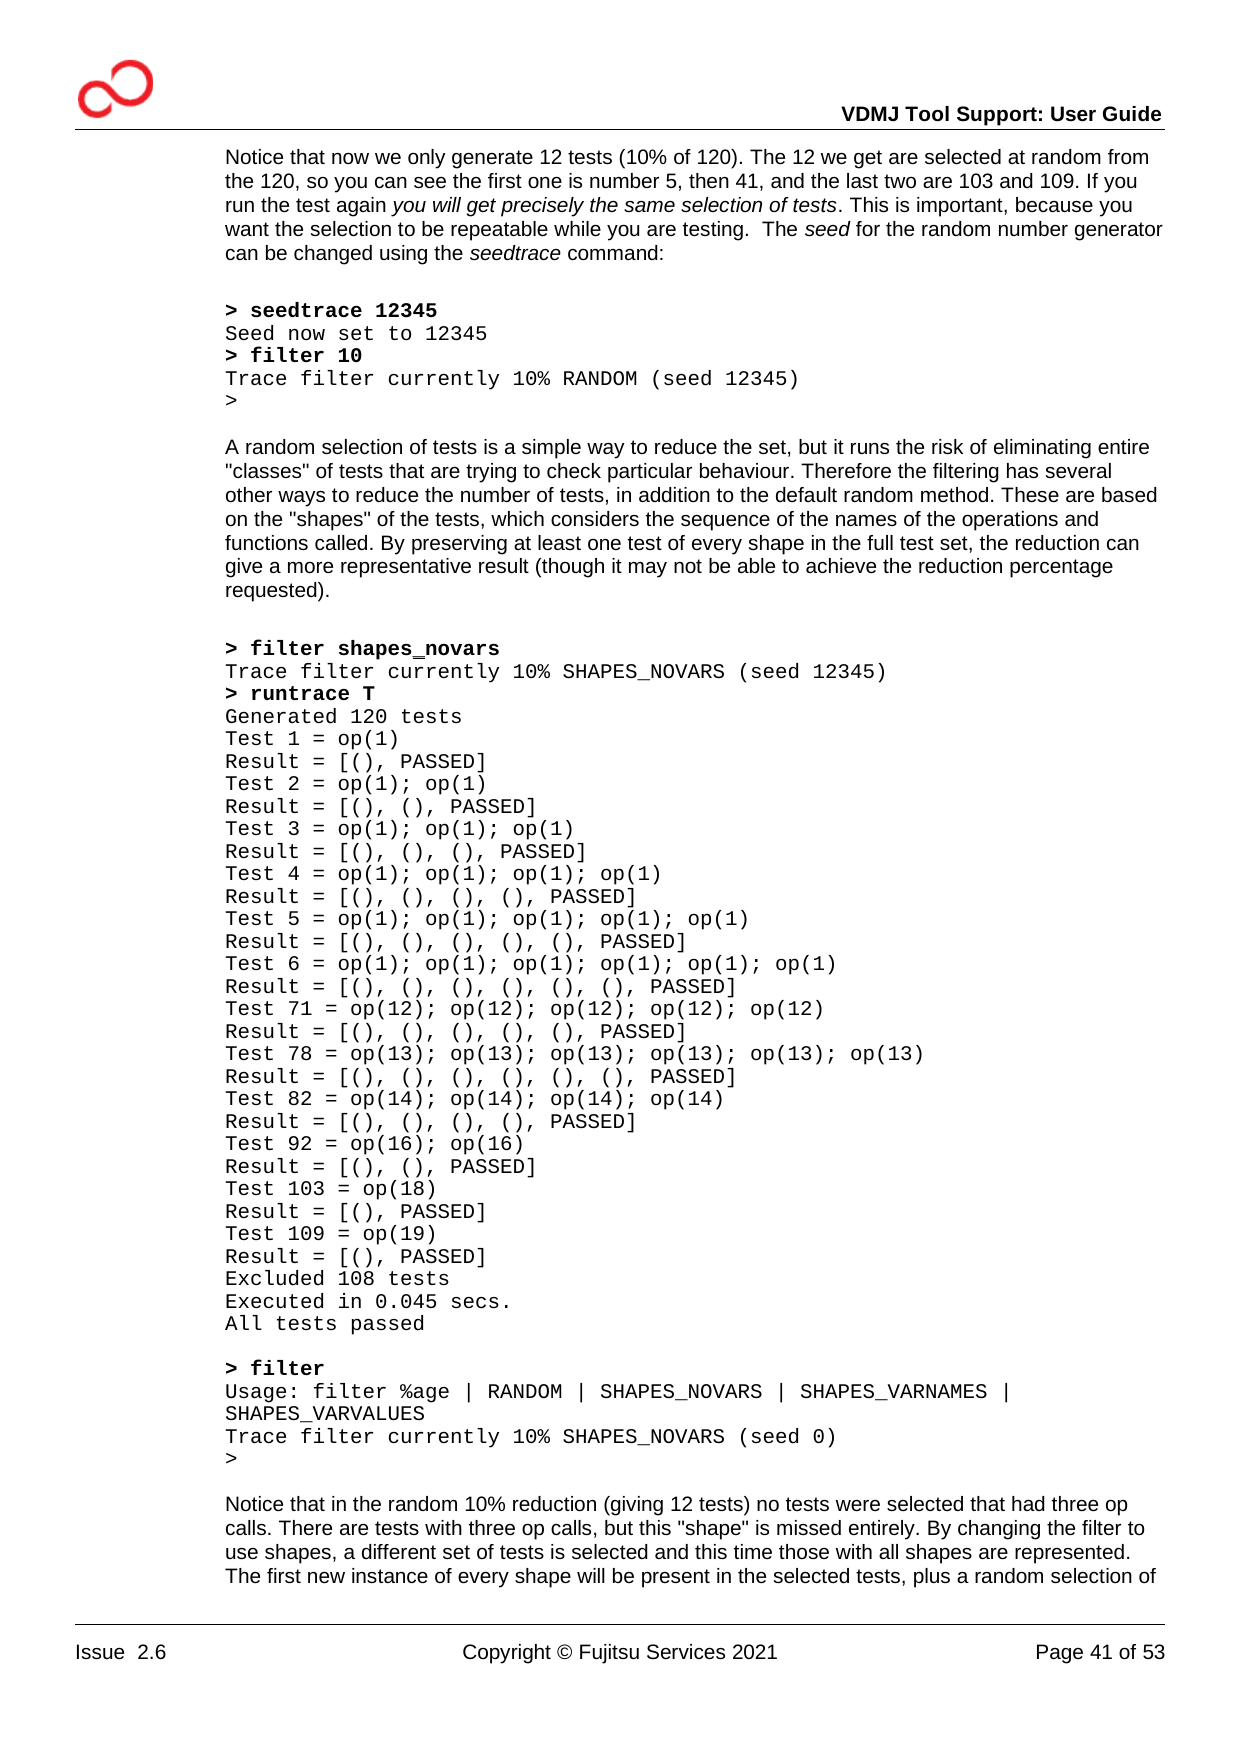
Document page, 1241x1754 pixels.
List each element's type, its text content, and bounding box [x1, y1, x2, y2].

text Generated 120 tests [225, 705, 1165, 728]
text Test 4 = op(1); op(1); op(1); op(1) [225, 863, 1165, 885]
picture [78, 52, 153, 128]
text A random selection of tests is a simple way to reduce the set, but it runs the risk of eliminating entire "classes" of tests that are trying to check particular behaviour. Therefore the filtering has several other ways to reduce the number of tests, in addition to the default random method. These are based on the "shapes" of the tests, which considers the sequence of the names of the operations and functions called. By preserving at least one test of every shape in the full test set, the reduction can give a more representative result (though it may not be able to achieve the reduction percentage requested). [225, 435, 1165, 603]
text Notice that in the random 10% reduction (giving 12 tests) no tests were selected that had three op calls. There are tests with three op calls, but this "shape" is missed entirely. By changing the filter to use shapes, a different set of tests is selected and this time those with all shapes are represented. The first new instance of every shape will be present in the selected tests, plus a random selection of [225, 1493, 1165, 1588]
text Result = [(), (), (), (), (), (), PASSED] [225, 975, 1165, 998]
text Test 5 = op(1); op(1); op(1); op(1); op(1) [225, 908, 1165, 930]
text Seed now set to 12345 [225, 322, 1165, 345]
text All tests passed [225, 1313, 1165, 1335]
text > [225, 390, 1165, 412]
text Excluded 108 tests [225, 1268, 1165, 1290]
text Test 103 = op(18) [225, 1178, 1165, 1200]
text Test 92 = op(16); op(16) [225, 1133, 1165, 1155]
text Trace filter currently 10% SHAPES_NOVARS (seed 12345) [225, 660, 1165, 683]
text > runtrace T [225, 683, 1165, 705]
text Test 109 = op(19) [225, 1223, 1165, 1245]
text Test 6 = op(1); op(1); op(1); op(1); op(1); op(1) [225, 953, 1165, 975]
text > seedtrace 12345 [225, 300, 1165, 322]
text Result = [(), (), (), (), (), (), PASSED] [225, 1065, 1165, 1088]
text Result = [(), (), (), (), (), PASSED] [225, 930, 1165, 953]
text Result = [(), (), PASSED] [225, 795, 1165, 818]
text Executed in 0.045 secs. [225, 1290, 1165, 1313]
text Result = [(), (), (), (), PASSED] [225, 885, 1165, 908]
text > filter shapes_novars [225, 638, 1165, 660]
text Trace filter currently 10% RANDOM (seed 12345) [225, 367, 1165, 390]
text Test 2 = op(1); op(1) [225, 773, 1165, 795]
text Usage: filter %age | RANDOM | SHAPES_NOVARS | SHAPES_VARNAMES | SHAPES_VARVALUES [225, 1380, 1165, 1425]
text Result = [(), (), (), (), PASSED] [225, 1110, 1165, 1133]
text Test 3 = op(1); op(1); op(1) [225, 818, 1165, 840]
text Test 1 = op(1) [225, 728, 1165, 750]
text Test 82 = op(14); op(14); op(14); op(14) [225, 1088, 1165, 1110]
text Result = [(), PASSED] [225, 1245, 1165, 1268]
text > filter 10 [225, 345, 1165, 367]
text > [225, 1448, 1165, 1470]
text Result = [(), (), (), PASSED] [225, 840, 1165, 863]
text Test 78 = op(13); op(13); op(13); op(13); op(13); op(13) [225, 1043, 1165, 1065]
text Result = [(), PASSED] [225, 1200, 1165, 1223]
text Result = [(), (), PASSED] [225, 1155, 1165, 1178]
text > filter [225, 1358, 1165, 1380]
text Trace filter currently 10% SHAPES_NOVARS (seed 0) [225, 1425, 1165, 1448]
text Test 71 = op(12); op(12); op(12); op(12); op(12) [225, 998, 1165, 1020]
text Result = [(), (), (), (), (), PASSED] [225, 1020, 1165, 1043]
text Notice that now we only generate 12 tests (10% of 120). The 12 we get are selected at random from the 120, so you can see the first one is number 5, then 41, and the last two are 103 and 109. If you run the test again you will get precisely the same selection of tests. This is important, because you want the selection to be repeatable while you are testing. The seed for the random number generator can be changed using the seedtrace command: [225, 145, 1165, 265]
text Result = [(), PASSED] [225, 750, 1165, 773]
